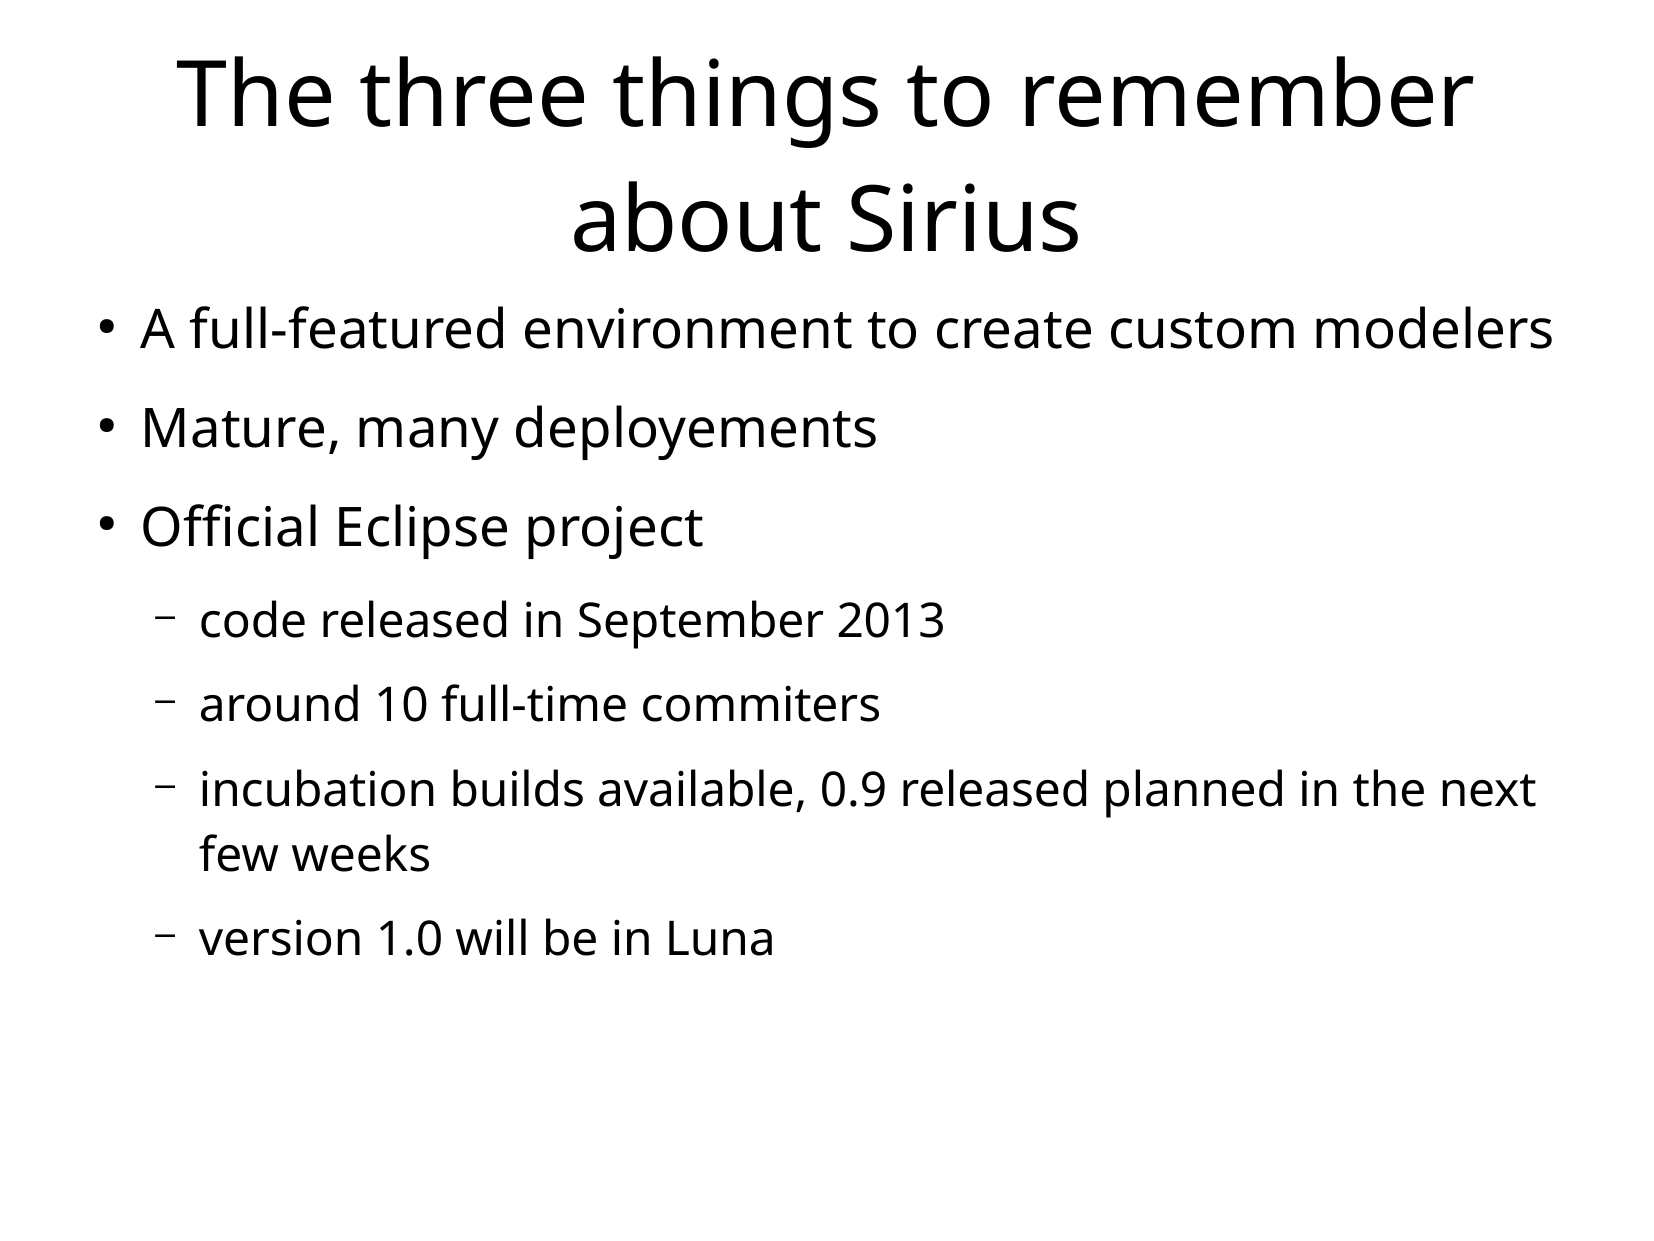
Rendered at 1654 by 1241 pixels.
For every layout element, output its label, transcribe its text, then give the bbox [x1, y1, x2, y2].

list A full-featured environment to create custom modelers Mature, many deployements Official Eclipse project code released in September 2013 around 10 full-time commiters incubation builds available, 0.9 released planned in the next few weeks version 1.0 will be in Luna [82, 290, 1571, 1010]
title The three things to remember about Sirius [82, 37, 1571, 269]
